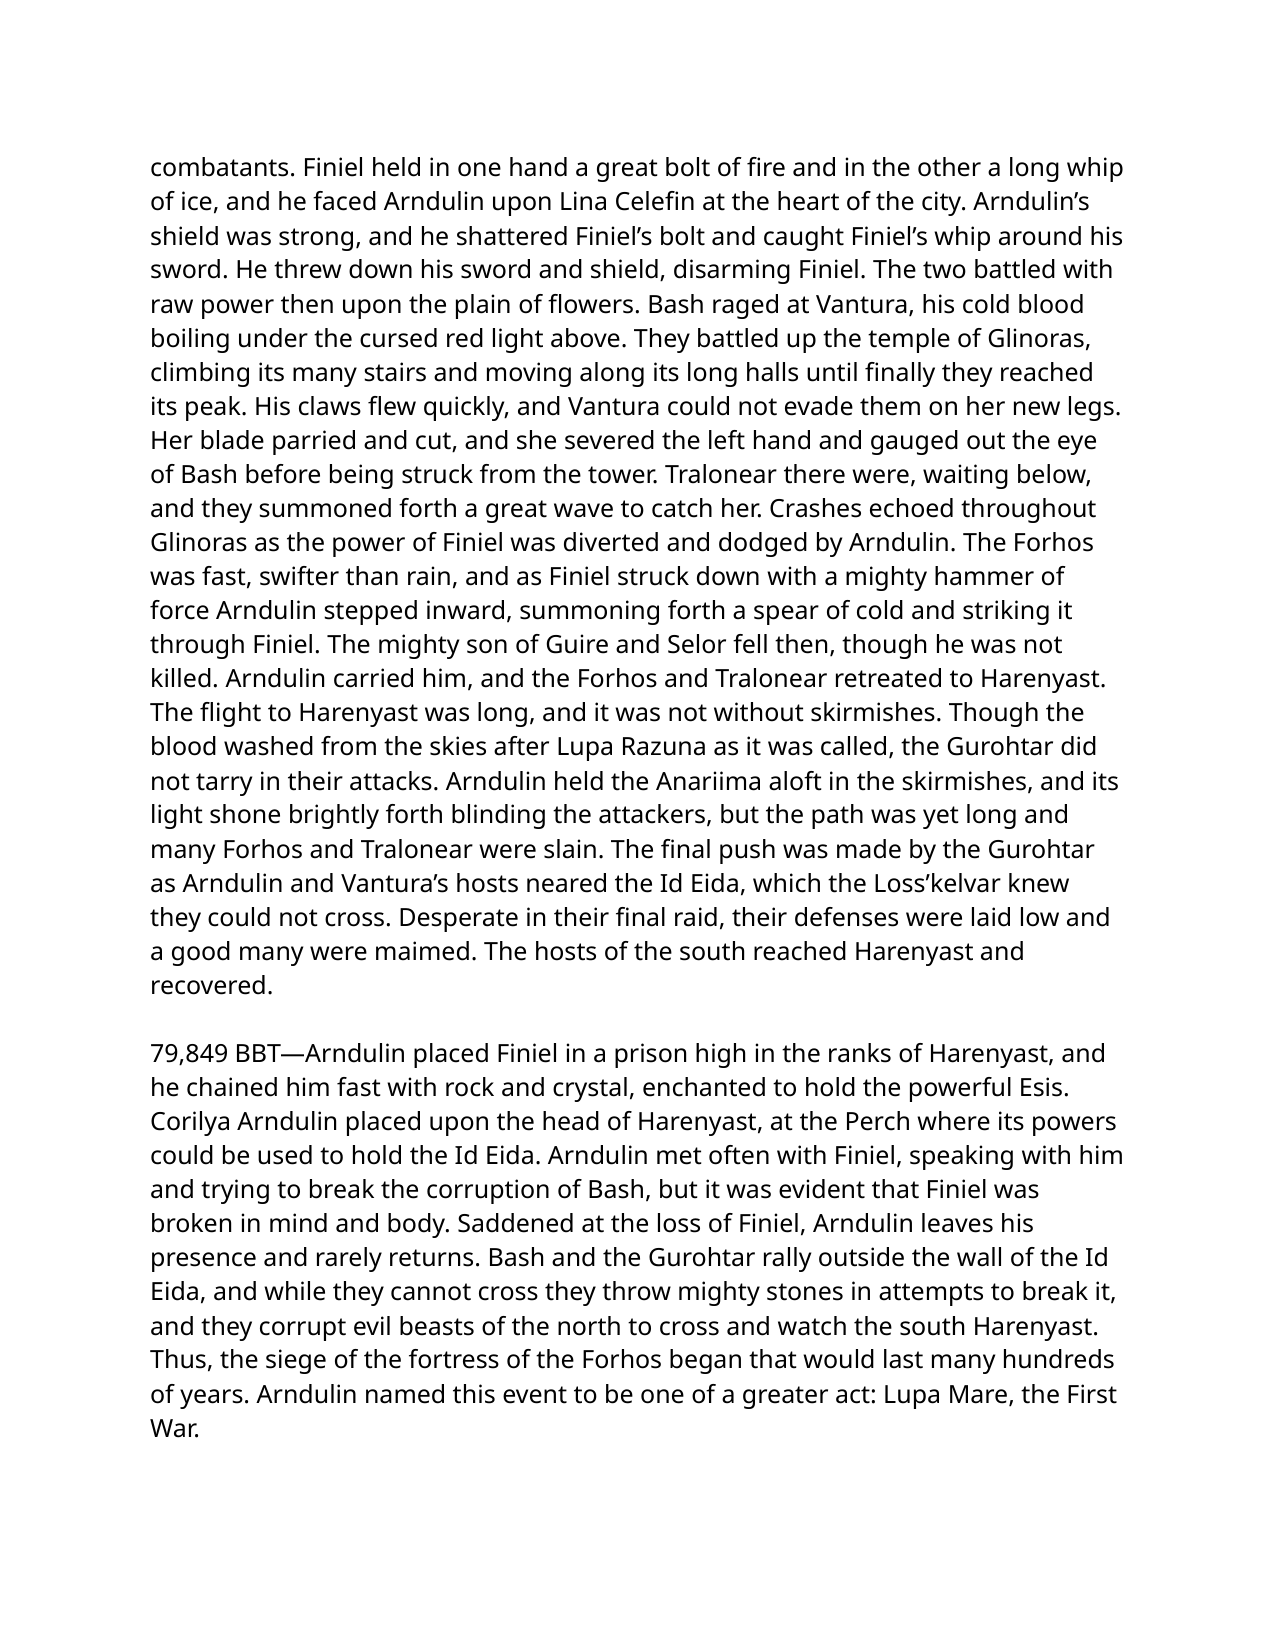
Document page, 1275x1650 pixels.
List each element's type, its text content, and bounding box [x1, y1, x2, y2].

text combatants. Finiel held in one hand a great bolt of fire and in the other a long whip of ice, and he faced Arndulin upon Lina Celefin at the heart of the city. Arndulin’s shield was strong, and he shattered Finiel’s bolt and caught Finiel’s whip around his sword. He threw down his sword and shield, disarming Finiel. The two battled with raw power then upon the plain of flowers. Bash raged at Vantura, his cold blood boiling under the cursed red light above. They battled up the temple of Glinoras, climbing its many stairs and moving along its long halls until finally they reached its peak. His claws flew quickly, and Vantura could not evade them on her new legs. Her blade parried and cut, and she severed the left hand and gauged out the eye of Bash before being struck from the tower. Tralonear there were, waiting below, and they summoned forth a great wave to catch her. Crashes echoed throughout Glinoras as the power of Finiel was diverted and dodged by Arndulin. The Forhos was fast, swifter than rain, and as Finiel struck down with a mighty hammer of force Arndulin stepped inward, summoning forth a spear of cold and striking it through Finiel. The mighty son of Guire and Selor fell then, though he was not killed. Arndulin carried him, and the Forhos and Tralonear retreated to Harenyast. The flight to Harenyast was long, and it was not without skirmishes. Though the blood washed from the skies after Lupa Razuna as it was called, the Gurohtar did not tarry in their attacks. Arndulin held the Anariima aloft in the skirmishes, and its light shone brightly forth blinding the attackers, but the path was yet long and many Forhos and Tralonear were slain. The final push was made by the Gurohtar as Arndulin and Vantura’s hosts neared the Id Eida, which the Loss’kelvar knew they could not cross. Desperate in their final raid, their defenses were laid low and a good many were maimed. The hosts of the south reached Harenyast and recovered. [150, 150, 1125, 1002]
text 79,849 BBT—Arndulin placed Finiel in a prison high in the ranks of Harenyast, and he chained him fast with rock and crystal, enchanted to hold the powerful Esis. Corilya Arndulin placed upon the head of Harenyast, at the Perch where its powers could be used to hold the Id Eida. Arndulin met often with Finiel, speaking with him and trying to break the corruption of Bash, but it was evident that Finiel was broken in mind and body. Saddened at the loss of Finiel, Arndulin leaves his presence and rarely returns. Bash and the Gurohtar rally outside the wall of the Id Eida, and while they cannot cross they throw mighty stones in attempts to break it, and they corrupt evil beasts of the north to cross and watch the south Harenyast. Thus, the siege of the fortress of the Forhos began that would last many hundreds of years. Arndulin named this event to be one of a greater act: Lupa Mare, the First War. [150, 1036, 1125, 1444]
